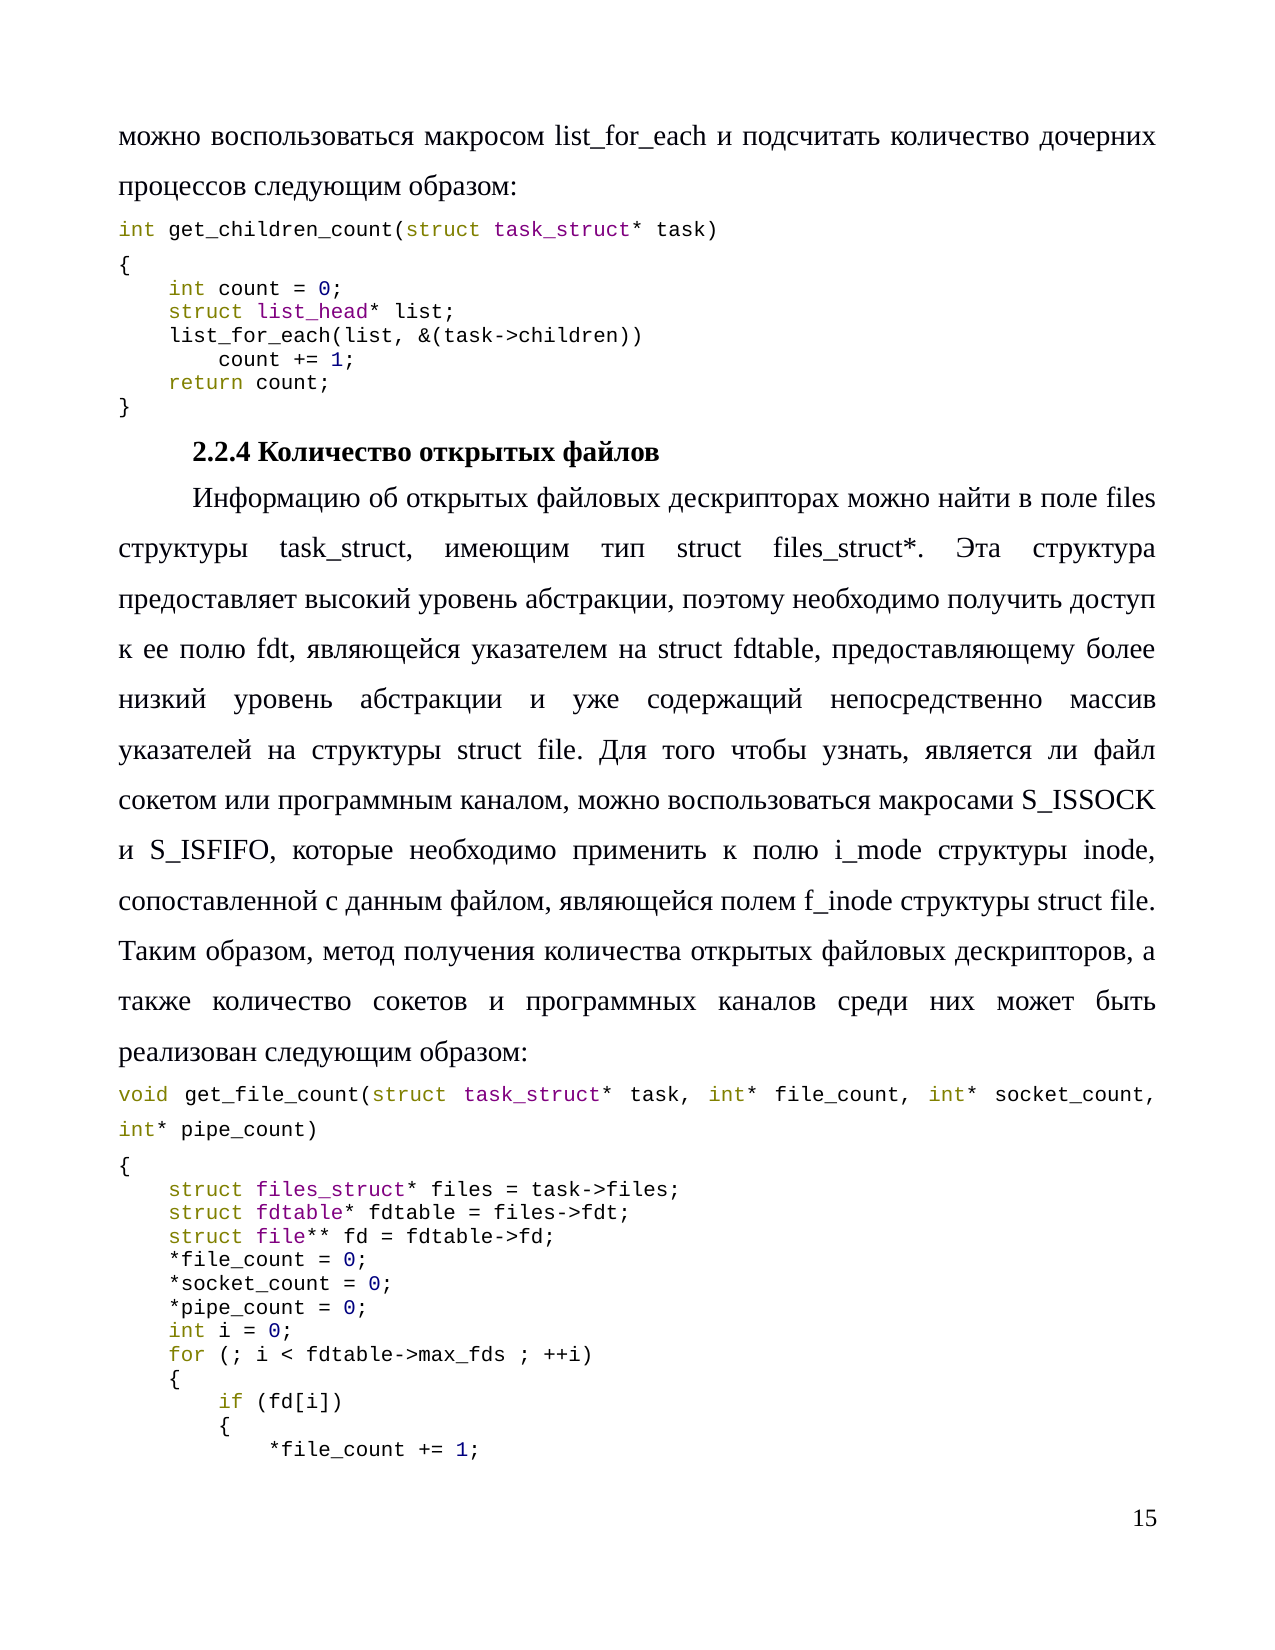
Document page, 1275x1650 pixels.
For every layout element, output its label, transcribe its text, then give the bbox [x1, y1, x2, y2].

text for (; i < fdtable->max_fds ; ++i) [118, 1344, 1157, 1368]
text int count = 0; [118, 278, 1157, 301]
text return count; [118, 372, 1157, 396]
text можно воспользоваться макросом list_for_each и подсчитать количество дочерних процессов следующим образом: [118, 118, 1157, 202]
text if (fd[i]) [118, 1391, 1157, 1415]
text void get_file_count(struct task_struct* task, int* file_count, int* socket_count, int* pipe_count) [118, 1084, 1157, 1143]
text *pipe_count = 0; [118, 1297, 1157, 1320]
text { [118, 1155, 1157, 1178]
text struct files_struct* files = task->files; [118, 1178, 1157, 1202]
text struct file** fd = fdtable->fd; [118, 1226, 1157, 1249]
text int get_children_count(struct task_struct* task) [118, 219, 1157, 242]
text Информацию об открытых файловых дескрипторах можно найти в поле files структуры task_struct, имеющим тип struct files_struct*. Эта структура предоставляет высокий уровень абстракции, поэтому необходимо получить доступ к ее полю fdt, являющейся указателем на struct fdtable, предоставляющему более низкий уровень абстракции и уже содержащий непосредственно массив указателей на структуры struct file. Для того чтобы узнать, является ли файл сокетом или программным каналом, можно воспользоваться макросами S_ISSOCK и S_ISFIFO, которые необходимо применить к полю i_mode структуры inode, сопоставленной с данным файлом, являющейся полем f_inode структуры struct file. Таким образом, метод получения количества открытых файловых дескрипторов, а также количество сокетов и программных каналов среди них может быть реализован следующим образом: [118, 480, 1157, 1067]
text list_for_each(list, &(task->children)) [118, 325, 1157, 349]
text int i = 0; [118, 1320, 1157, 1344]
subtitle 2.2.4 Количество открытых файлов [118, 434, 1157, 468]
text *file_count = 0; [118, 1249, 1157, 1273]
text struct fdtable* fdtable = files->fdt; [118, 1202, 1157, 1226]
text } [118, 396, 1157, 420]
text struct list_head* list; [118, 301, 1157, 325]
text { [118, 1415, 1157, 1439]
text { [118, 1368, 1157, 1391]
text count += 1; [118, 349, 1157, 372]
text { [118, 254, 1157, 278]
text *file_count += 1; [118, 1439, 1157, 1462]
text *socket_count = 0; [118, 1273, 1157, 1297]
